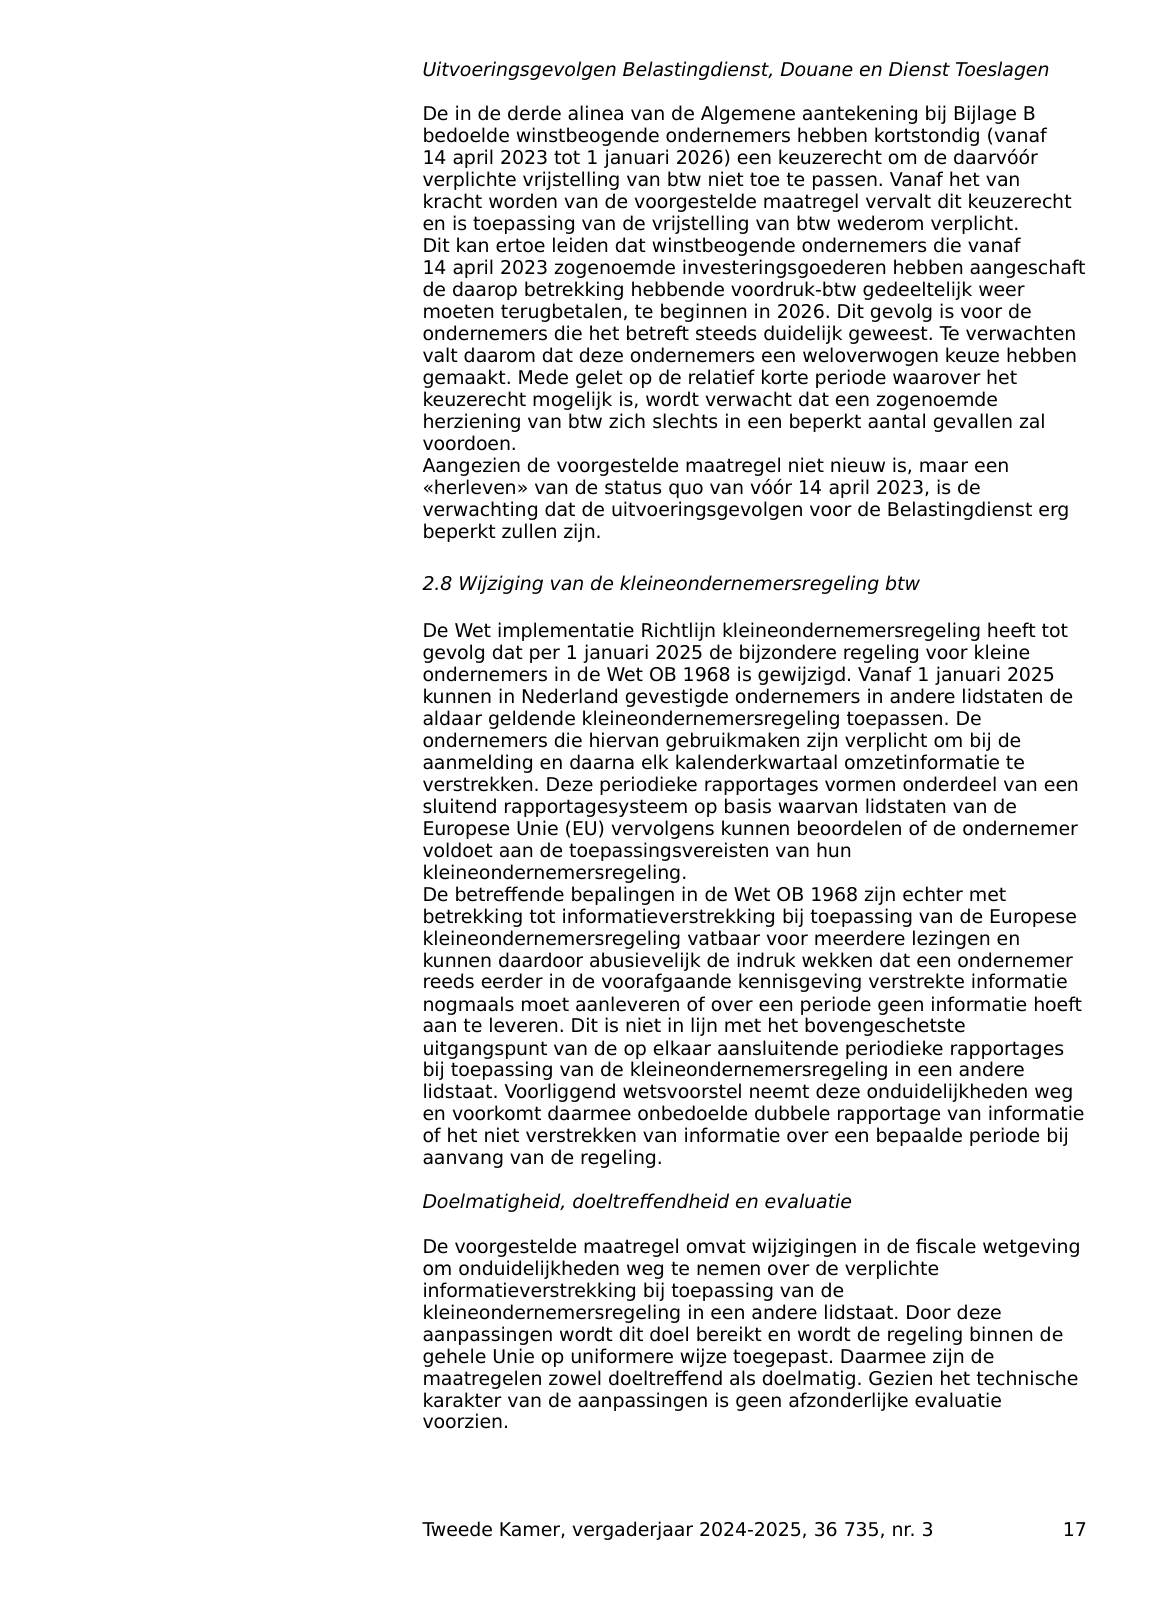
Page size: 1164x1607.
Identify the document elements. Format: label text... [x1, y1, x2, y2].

text De Wet implementatie Richtlijn kleineondernemersregeling heeft tot gevolg dat per 1 januari 2025 de bijzondere regeling voor kleine ondernemers in de Wet OB 1968 is gewijzigd. Vanaf 1 januari 2025 kunnen in Nederland gevestigde ondernemers in andere lidstaten de aldaar geldende kleineondernemersregeling toepassen. De ondernemers die hiervan gebruikmaken zijn verplicht om bij de aanmelding en daarna elk kalenderkwartaal omzetinformatie te verstrekken. Deze periodieke rapportages vormen onderdeel van een sluitend rapportagesysteem op basis waarvan lidstaten van de Europese Unie (EU) vervolgens kunnen beoordelen of de ondernemer voldoet aan de toepassingsvereisten van hun kleineondernemersregeling. [422, 620, 1087, 883]
text Dit kan ertoe leiden dat winstbeogende ondernemers die vanaf 14 april 2023 zogenoemde investeringsgoederen hebben aangeschaft de daarop betrekking hebbende voordruk-btw gedeeltelijk weer moeten terugbetalen, te beginnen in 2026. Dit gevolg is voor de ondernemers die het betreft steeds duidelijk geweest. Te verwachten valt daarom dat deze ondernemers een weloverwogen keuze hebben gemaakt. Mede gelet op de relatief korte periode waarover het keuzerecht mogelijk is, wordt verwacht dat een zogenoemde herziening van btw zich slechts in een beperkt aantal gevallen zal voordoen. [422, 235, 1087, 455]
subtitle Uitvoeringsgevolgen Belastingdienst, Douane en Dienst Toeslagen [422, 59, 1087, 81]
subtitle Doelmatigheid, doeltreffendheid en evaluatie [422, 1191, 1087, 1213]
text De voorgestelde maatregel omvat wijzigingen in de fiscale wetgeving om onduidelijkheden weg te nemen over de verplichte informatieverstrekking bij toepassing van de kleineondernemersregeling in een andere lidstaat. Door deze aanpassingen wordt dit doel bereikt en wordt de regeling binnen de gehele Unie op uniformere wijze toegepast. Daarmee zijn de maatregelen zowel doeltreffend als doelmatig. Gezien het technische karakter van de aanpassingen is geen afzonderlijke evaluatie voorzien. [422, 1236, 1087, 1433]
text Aangezien de voorgestelde maatregel niet nieuw is, maar een «herleven» van de status quo van vóór 14 april 2023, is de verwachting dat de uitvoeringsgevolgen voor de Belastingdienst erg beperkt zullen zijn. [422, 455, 1087, 543]
subtitle 2.8 Wijziging van de kleineondernemersregeling btw [422, 573, 1087, 595]
text De in de derde alinea van de Algemene aantekening bij Bijlage B bedoelde winstbeogende ondernemers hebben kortstondig (vanaf 14 april 2023 tot 1 januari 2026) een keuzerecht om de daarvóór verplichte vrijstelling van btw niet toe te passen. Vanaf het van kracht worden van de voorgestelde maatregel vervalt dit keuzerecht en is toepassing van de vrijstelling van btw wederom verplicht. [422, 103, 1087, 235]
text De betreffende bepalingen in de Wet OB 1968 zijn echter met betrekking tot informatieverstrekking bij toepassing van de Europese kleineondernemersregeling vatbaar voor meerdere lezingen en kunnen daardoor abusievelijk de indruk wekken dat een ondernemer reeds eerder in de voorafgaande kennisgeving verstrekte informatie nogmaals moet aanleveren of over een periode geen informatie hoeft aan te leveren. Dit is niet in lijn met het bovengeschetste uitgangspunt van de op elkaar aansluitende periodieke rapportages bij toepassing van de kleineondernemersregeling in een andere lidstaat. Voorliggend wetsvoorstel neemt deze onduidelijkheden weg en voorkomt daarmee onbedoelde dubbele rapportage van informatie of het niet verstrekken van informatie over een bepaalde periode bij aanvang van de regeling. [422, 883, 1087, 1169]
